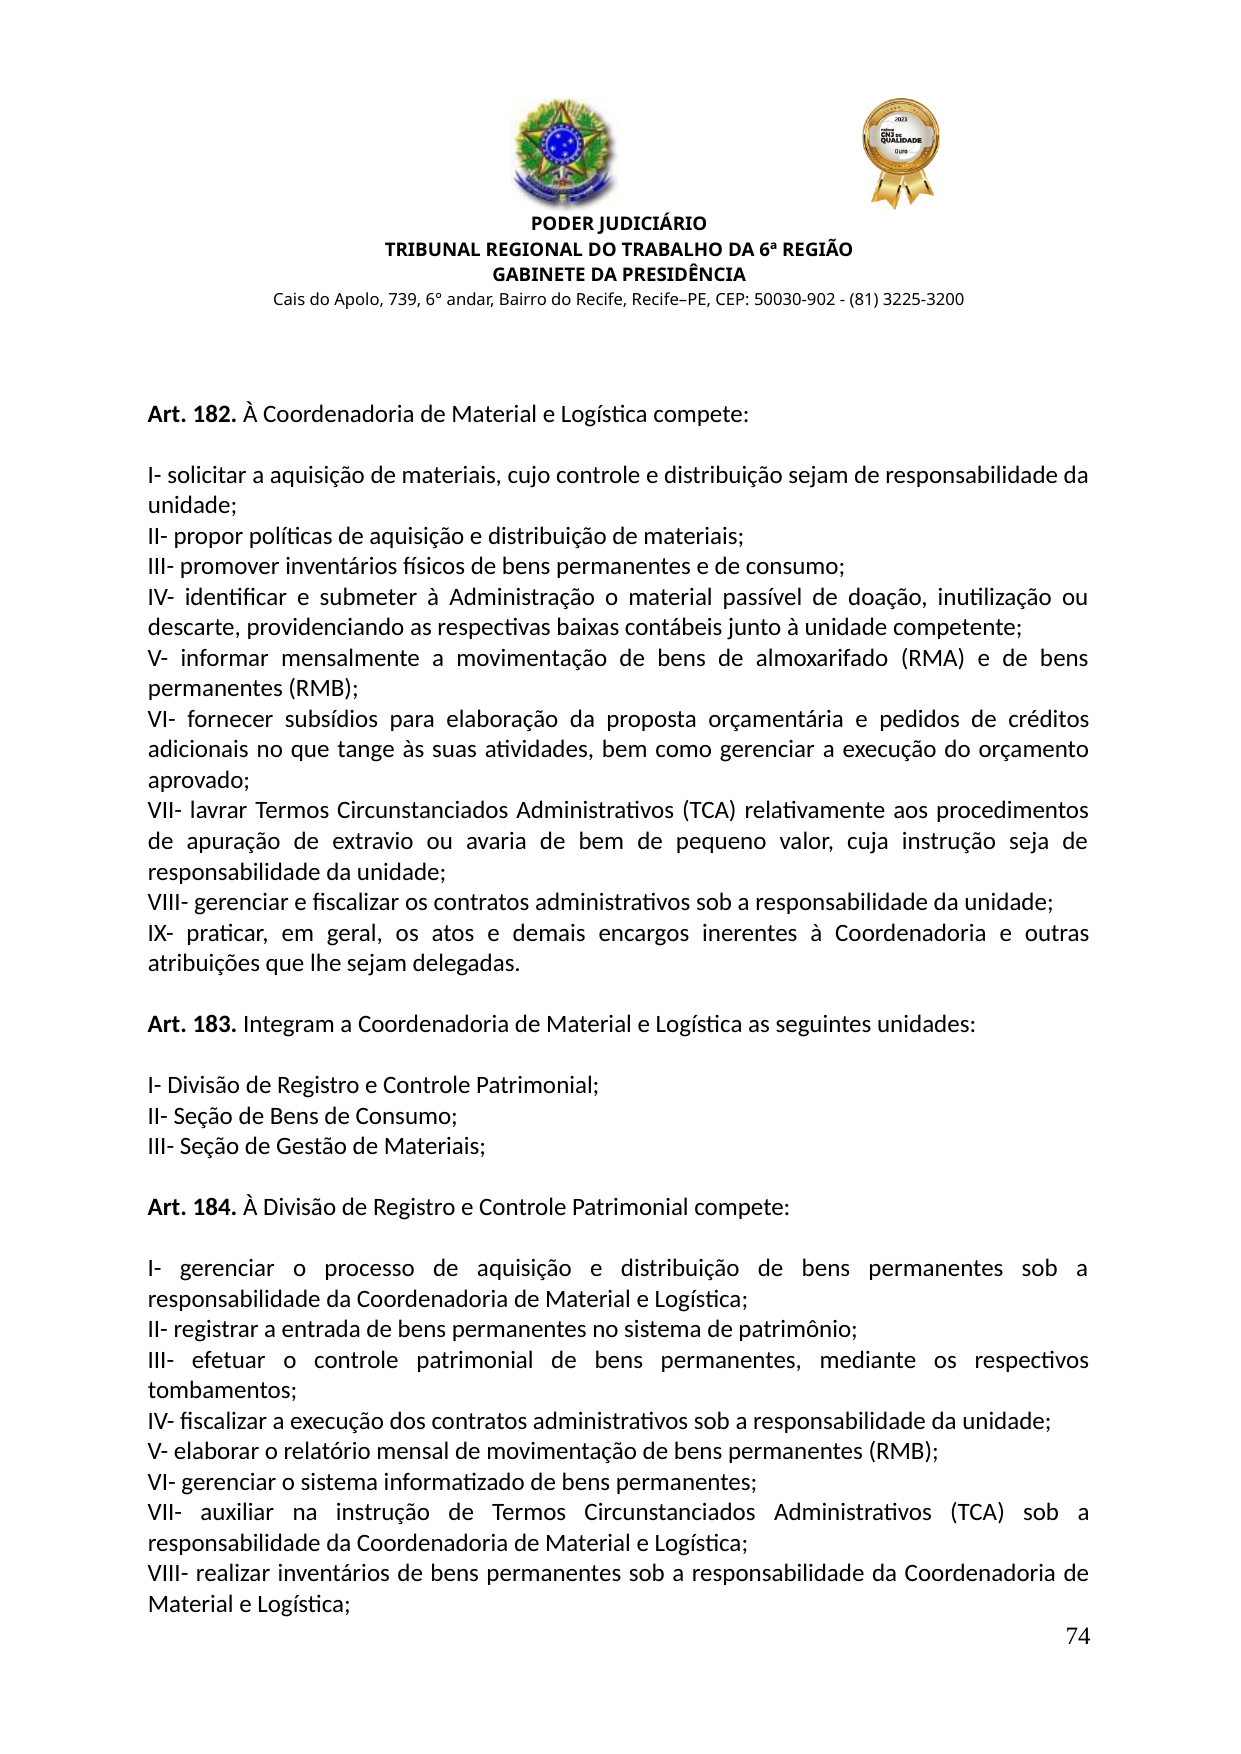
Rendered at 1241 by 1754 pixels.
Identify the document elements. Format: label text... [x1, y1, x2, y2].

text II- propor políticas de aquisição e distribuição de materiais; [147, 520, 1090, 550]
text IV- fiscalizar a execução dos contratos administrativos sob a responsabilidade da unidade; [147, 1405, 1090, 1436]
text II- registrar a entrada de bens permanentes no sistema de patrimônio; [147, 1313, 1090, 1344]
text VII- auxiliar na instrução de Termos Circunstanciados Administrativos (TCA) sob a responsabilidade da Coordenadoria de Material e Logística; [147, 1497, 1090, 1558]
text Art. 184. À Divisão de Registro e Controle Patrimonial compete: [147, 1191, 1090, 1222]
text I- Divisão de Registro e Controle Patrimonial; [147, 1069, 1090, 1100]
text VI- fornecer subsídios para elaboração da proposta orçamentária e pedidos de créditos adicionais no que tange às suas atividades, bem como gerenciar a execução do orçamento aprovado; [147, 703, 1090, 794]
text III- efetuar o controle patrimonial de bens permanentes, mediante os respectivos tombamentos; [147, 1344, 1090, 1405]
text II- Seção de Bens de Consumo; [147, 1100, 1090, 1130]
text V- informar mensalmente a movimentação de bens de almoxarifado (RMA) e de bens permanentes (RMB); [147, 642, 1090, 703]
text VI- gerenciar o sistema informatizado de bens permanentes; [147, 1466, 1090, 1497]
text V- elaborar o relatório mensal de movimentação de bens permanentes (RMB); [147, 1436, 1090, 1466]
text I- solicitar a aquisição de materiais, cujo controle e distribuição sejam de responsabilidade da unidade; [147, 459, 1090, 520]
text VIII- gerenciar e fiscalizar os contratos administrativos sob a responsabilidade da unidade; [147, 886, 1090, 917]
text III- promover inventários físicos de bens permanentes e de consumo; [147, 550, 1090, 581]
text Art. 183. Integram a Coordenadoria de Material e Logística as seguintes unidades: [147, 1008, 1090, 1039]
text IV- identificar e submeter à Administração o material passível de doação, inutilização ou descarte, providenciando as respectivas baixas contábeis junto à unidade competente; [147, 581, 1090, 642]
text I- gerenciar o processo de aquisição e distribuição de bens permanentes sob a responsabilidade da Coordenadoria de Material e Logística; [147, 1252, 1090, 1313]
text VII- lavrar Termos Circunstanciados Administrativos (TCA) relativamente aos procedimentos de apuração de extravio ou avaria de bem de pequeno valor, cuja instrução seja de responsabilidade da unidade; [147, 794, 1090, 886]
text Art. 182. À Coordenadoria de Material e Logística compete: [147, 398, 1090, 428]
text VIII- realizar inventários de bens permanentes sob a responsabilidade da Coordenadoria de Material e Logística; [147, 1558, 1090, 1619]
text IX- praticar, em geral, os atos e demais encargos inerentes à Coordenadoria e outras atribuições que lhe sejam delegadas. [147, 917, 1090, 978]
text III- Seção de Gestão de Materiais; [147, 1130, 1090, 1161]
